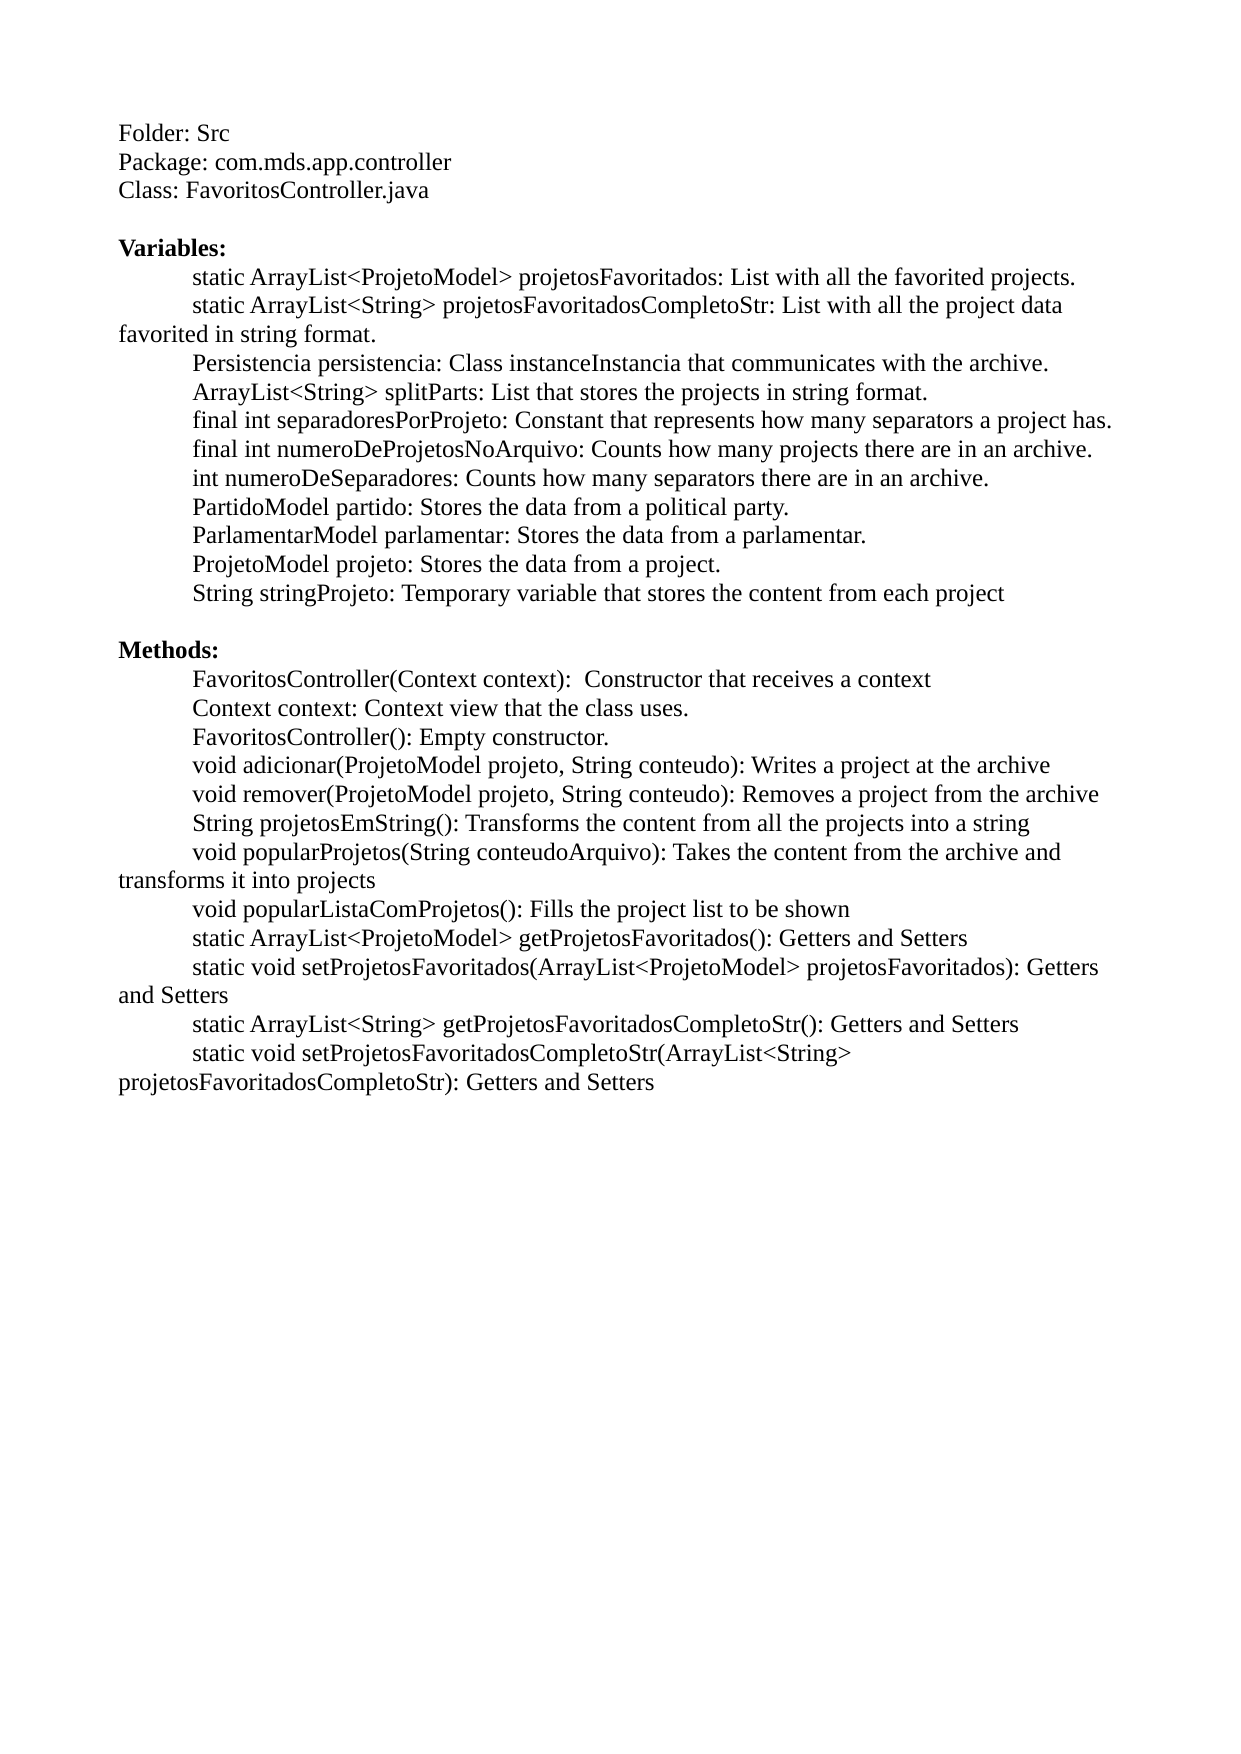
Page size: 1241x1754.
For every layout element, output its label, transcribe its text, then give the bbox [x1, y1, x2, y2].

text static ArrayList<ProjetoModel> projetosFavoritados: List with all the favorited projects. [118, 262, 1122, 291]
text String projetosEmString(): Transforms the content from all the projects into a string [118, 808, 1122, 837]
text FavoritosController(): Empty constructor. [118, 722, 1122, 751]
text void popularListaComProjetos(): Fills the project list to be shown [118, 894, 1122, 923]
text ProjetoModel projeto: Stores the data from a project. [118, 549, 1122, 578]
text static void setProjetosFavoritadosCompletoStr(ArrayList<String> projetosFavoritadosCompletoStr): Getters and Setters [118, 1038, 1122, 1096]
text final int numeroDeProjetosNoArquivo: Counts how many projects there are in an archive. [118, 434, 1122, 463]
text ArrayList<String> splitParts: List that stores the projects in string format. [118, 377, 1122, 406]
text static ArrayList<ProjetoModel> getProjetosFavoritados(): Getters and Setters [118, 923, 1122, 952]
text final int separadoresPorProjeto: Constant that represents how many separators a project has. [118, 406, 1122, 434]
text void popularProjetos(String conteudoArquivo): Takes the content from the archive and transforms it into projects [118, 837, 1122, 894]
text Context context: Context view that the class uses. [118, 693, 1122, 722]
text FavoritosController(Context context): Constructor that receives a context [118, 664, 1122, 693]
text Variables: [118, 233, 1122, 262]
text void remover(ProjetoModel projeto, String conteudo): Removes a project from the archive [118, 779, 1122, 808]
text Folder: Src [118, 118, 1122, 147]
text static ArrayList<String> projetosFavoritadosCompletoStr: List with all the project data favorited in string format. [118, 291, 1122, 348]
text static void setProjetosFavoritados(ArrayList<ProjetoModel> projetosFavoritados): Getters and Setters [118, 952, 1122, 1009]
text void adicionar(ProjetoModel projeto, String conteudo): Writes a project at the archive [118, 751, 1122, 779]
text static ArrayList<String> getProjetosFavoritadosCompletoStr(): Getters and Setters [118, 1009, 1122, 1038]
text String stringProjeto: Temporary variable that stores the content from each project [118, 578, 1122, 607]
text Persistencia persistencia: Class instanceInstancia that communicates with the archive. [118, 348, 1122, 377]
text ParlamentarModel parlamentar: Stores the data from a parlamentar. [118, 521, 1122, 549]
text Class: FavoritosController.java [118, 176, 1122, 204]
text int numeroDeSeparadores: Counts how many separators there are in an archive. [118, 463, 1122, 492]
text Methods: [118, 636, 1122, 664]
text Package: com.mds.app.controller [118, 147, 1122, 176]
text PartidoModel partido: Stores the data from a political party. [118, 492, 1122, 521]
